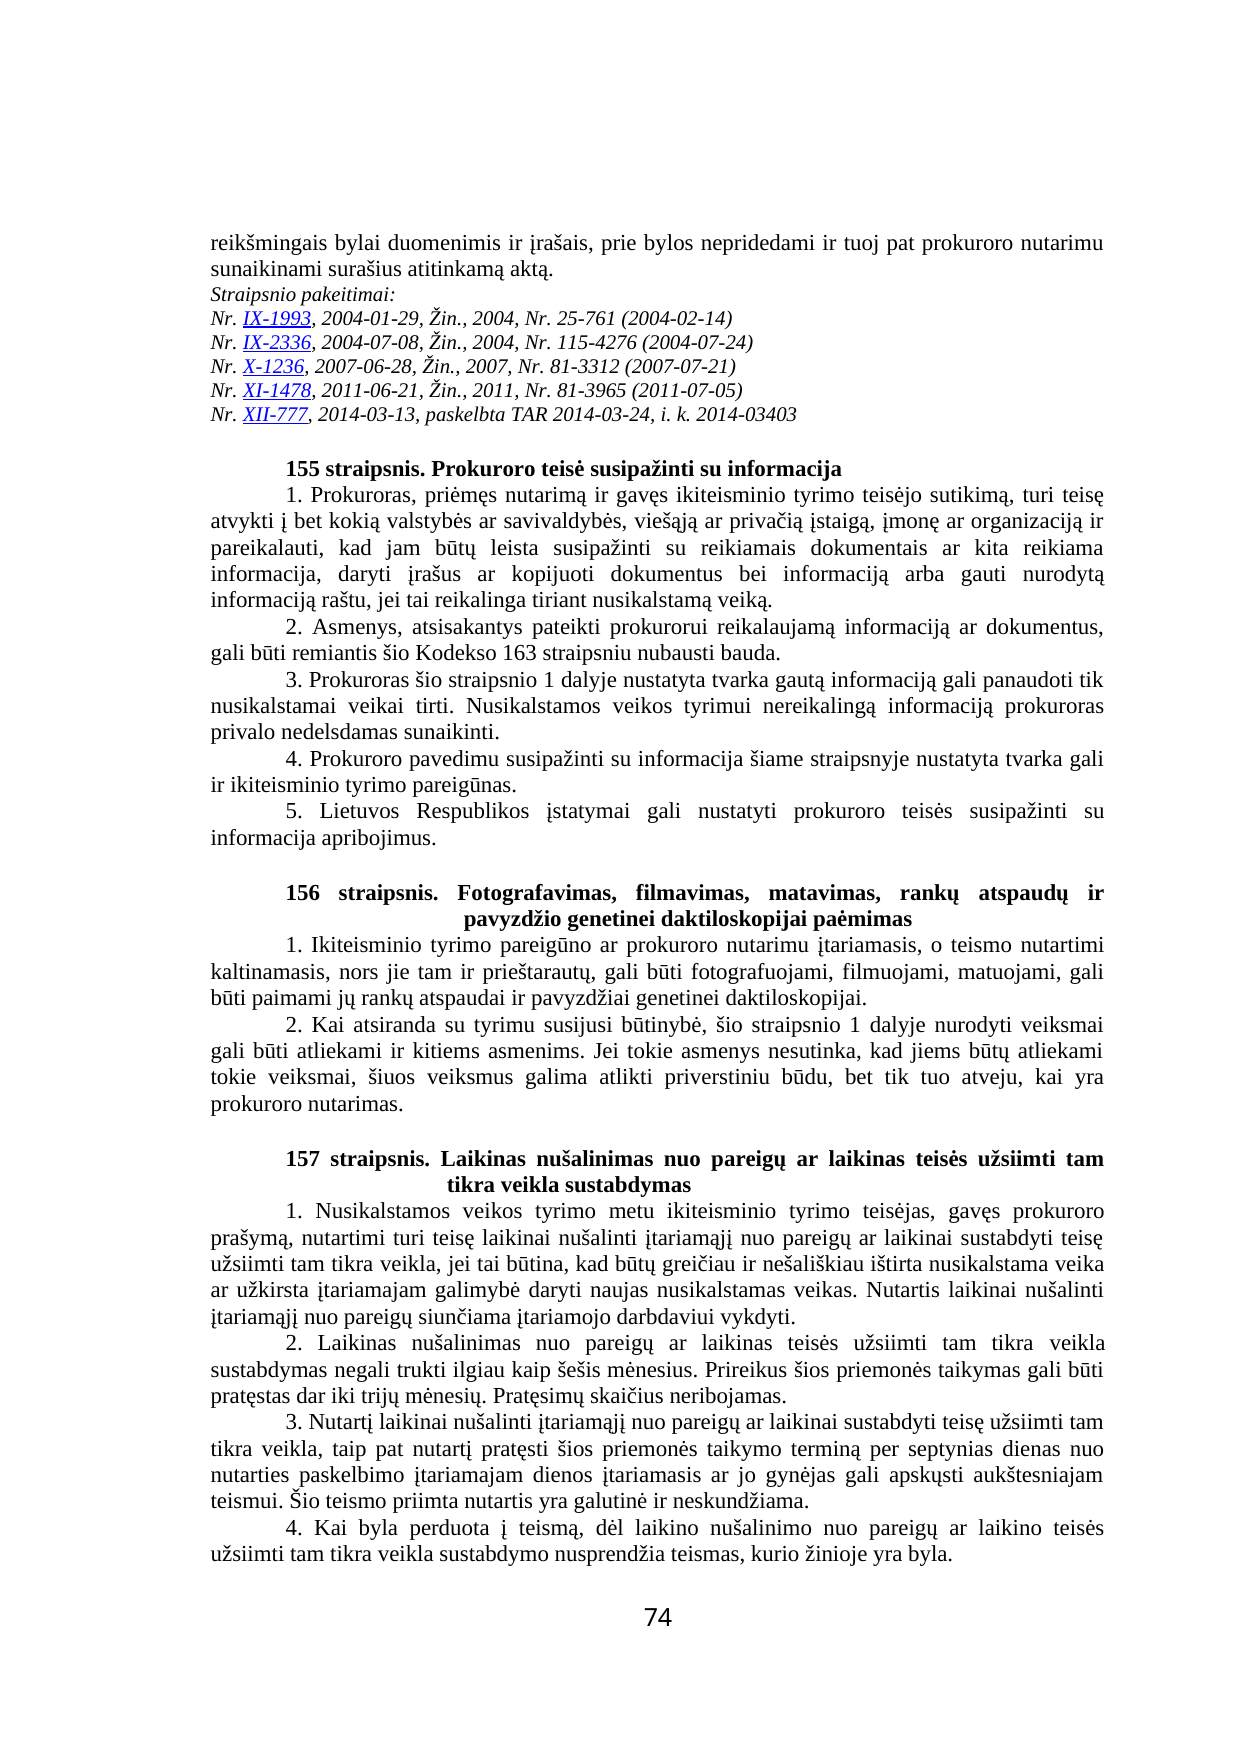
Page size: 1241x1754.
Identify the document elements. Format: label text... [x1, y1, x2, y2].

text 155 straipsnis. Prokuroro teisė susipažinti su informacija [210, 455, 1105, 481]
text 1. Nusikalstamos veikos tyrimo metu ikiteisminio tyrimo teisėjas, gavęs prokuroro prašymą, nutartimi turi teisę laikinai nušalinti įtariamąjį nuo pareigų ar laikinai sustabdyti teisę užsiimti tam tikra veikla, jei tai būtina, kad būtų greičiau ir nešališkiau ištirta nusikalstama veika ar užkirsta įtariamajam galimybė daryti naujas nusikalstamas veikas. Nutartis laikinai nušalinti įtariamąjį nuo pareigų siunčiama įtariamojo darbdaviui vykdyti. [210, 1197, 1105, 1329]
text 156 straipsnis. Fotografavimas, filmavimas, matavimas, rankų atspaudų ir pavyzdžio genetinei daktiloskopijai paėmimas [285, 879, 1105, 932]
text Nr. X-1236, 2007-06-28, Žin., 2007, Nr. 81-3312 (2007-07-21) [210, 354, 1105, 378]
text 1. Prokuroras, priėmęs nutarimą ir gavęs ikiteisminio tyrimo teisėjo sutikimą, turi teisę atvykti į bet kokią valstybės ar savivaldybės, viešąją ar privačią įstaigą, įmonę ar organizaciją ir pareikalauti, kad jam būtų leista susipažinti su reikiamais dokumentais ar kita reikiama informacija, daryti įrašus ar kopijuoti dokumentus bei informaciją arba gauti nurodytą informaciją raštu, jei tai reikalinga tiriant nusikalstamą veiką. [210, 481, 1105, 613]
text 3. Nutartį laikinai nušalinti įtariamąjį nuo pareigų ar laikinai sustabdyti teisę užsiimti tam tikra veikla, taip pat nutartį pratęsti šios priemonės taikymo terminą per septynias dienas nuo nutarties paskelbimo įtariamajam dienos įtariamasis ar jo gynėjas gali apskųsti aukštesniajam teismui. Šio teismo priimta nutartis yra galutinė ir neskundžiama. [210, 1408, 1105, 1514]
text 4. Kai byla perduota į teismą, dėl laikino nušalinimo nuo pareigų ar laikino teisės užsiimti tam tikra veikla sustabdymo nusprendžia teismas, kurio žinioje yra byla. [210, 1514, 1105, 1566]
text 4. Prokuroro pavedimu susipažinti su informacija šiame straipsnyje nustatyta tvarka gali ir ikiteisminio tyrimo pareigūnas. [210, 745, 1105, 797]
text Nr. IX-2336, 2004-07-08, Žin., 2004, Nr. 115-4276 (2004-07-24) [210, 330, 1105, 354]
text Nr. IX-1993, 2004-01-29, Žin., 2004, Nr. 25-761 (2004-02-14) [210, 306, 1105, 330]
text Nr. XII-777, 2014-03-13, paskelbta TAR 2014-03-24, i. k. 2014-03403 [210, 402, 1105, 426]
text 2. Laikinas nušalinimas nuo pareigų ar laikinas teisės užsiimti tam tikra veikla sustabdymas negali trukti ilgiau kaip šešis mėnesius. Prireikus šios priemonės taikymas gali būti pratęstas dar iki trijų mėnesių. Pratęsimų skaičius neribojamas. [210, 1329, 1105, 1408]
text reikšmingais bylai duomenimis ir įrašais, prie bylos nepridedami ir tuoj pat prokuroro nutarimu sunaikinami surašius atitinkamą aktą. [210, 229, 1105, 282]
text Straipsnio pakeitimai: [210, 282, 1105, 306]
text 2. Asmenys, atsisakantys pateikti prokurorui reikalaujamą informaciją ar dokumentus, gali būti remiantis šio Kodekso 163 straipsniu nubausti bauda. [210, 613, 1105, 666]
text 1. Ikiteisminio tyrimo pareigūno ar prokuroro nutarimu įtariamasis, o teismo nutartimi kaltinamasis, nors jie tam ir prieštarautų, gali būti fotografuojami, filmuojami, matuojami, gali būti paimami jų rankų atspaudai ir pavyzdžiai genetinei daktiloskopijai. [210, 932, 1105, 1011]
text 5. Lietuvos Respublikos įstatymai gali nustatyti prokuroro teisės susipažinti su informacija apribojimus. [210, 797, 1105, 850]
text 157 straipsnis. Laikinas nušalinimas nuo pareigų ar laikinas teisės užsiimti tam tikra veikla sustabdymas [285, 1145, 1105, 1197]
text 2. Kai atsiranda su tyrimu susijusi būtinybė, šio straipsnio 1 dalyje nurodyti veiksmai gali būti atliekami ir kitiems asmenims. Jei tokie asmenys nesutinka, kad jiems būtų atliekami tokie veiksmai, šiuos veiksmus galima atlikti priverstiniu būdu, bet tik tuo atveju, kai yra prokuroro nutarimas. [210, 1011, 1105, 1116]
text 3. Prokuroras šio straipsnio 1 dalyje nustatyta tvarka gautą informaciją gali panaudoti tik nusikalstamai veikai tirti. Nusikalstamos veikos tyrimui nereikalingą informaciją prokuroras privalo nedelsdamas sunaikinti. [210, 666, 1105, 745]
text Nr. XI-1478, 2011-06-21, Žin., 2011, Nr. 81-3965 (2011-07-05) [210, 378, 1105, 402]
